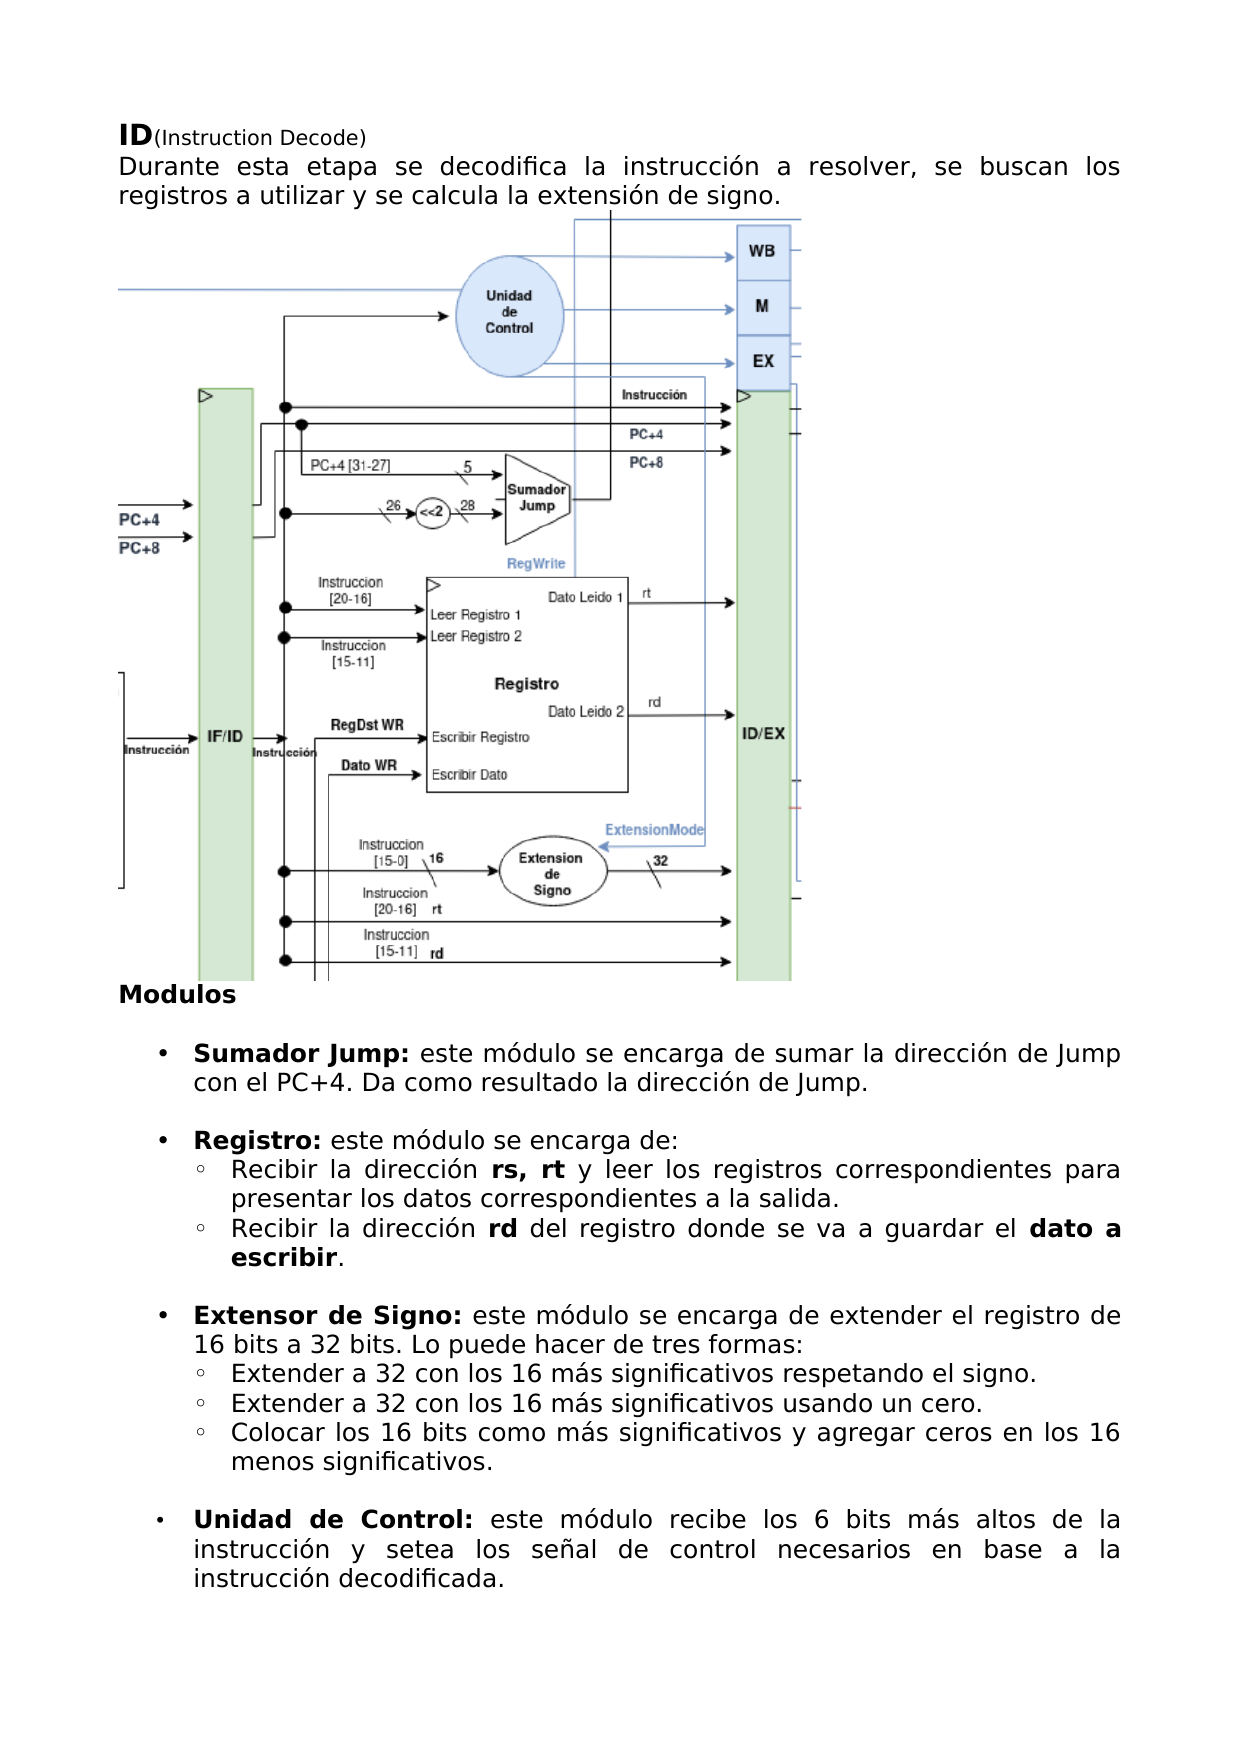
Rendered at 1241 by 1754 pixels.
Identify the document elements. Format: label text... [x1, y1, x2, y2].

list Extender a 32 con los 16 más significativos usando un cero. [193, 1389, 1122, 1418]
list Colocar los 16 bits como más significativos y agregar ceros en los 16 menos significativos. [193, 1418, 1122, 1476]
text Durante esta etapa se decodifica la instrucción a resolver, se buscan los registros a utilizar y se calcula la extensión de signo. [118, 152, 1122, 210]
text ID(Instruction Decode) [118, 118, 1122, 152]
list Sumador Jump: este módulo se encarga de sumar la dirección de Jump con el PC+4. Da como resultado la dirección de Jump. [156, 1039, 1122, 1097]
text Modulos [118, 981, 1122, 1010]
list Unidad de Control: este módulo recibe los 6 bits más altos de la instrucción y setea los señal de control necesarios en base a la instrucción decodificada. [156, 1506, 1122, 1593]
list Extender a 32 con los 16 más significativos respetando el signo. [193, 1360, 1122, 1389]
list Registro: este módulo se encarga de: [156, 1126, 1122, 1156]
list Extensor de Signo: este módulo se encarga de extender el registro de 16 bits a 32 bits. Lo puede hacer de tres formas: [156, 1301, 1122, 1360]
list Recibir la dirección rs, rt y leer los registros correspondientes para presentar los datos correspondientes a la salida. [193, 1156, 1122, 1214]
list Recibir la dirección rd del registro donde se va a guardar el dato a escribir. [193, 1214, 1122, 1272]
picture [118, 210, 802, 981]
